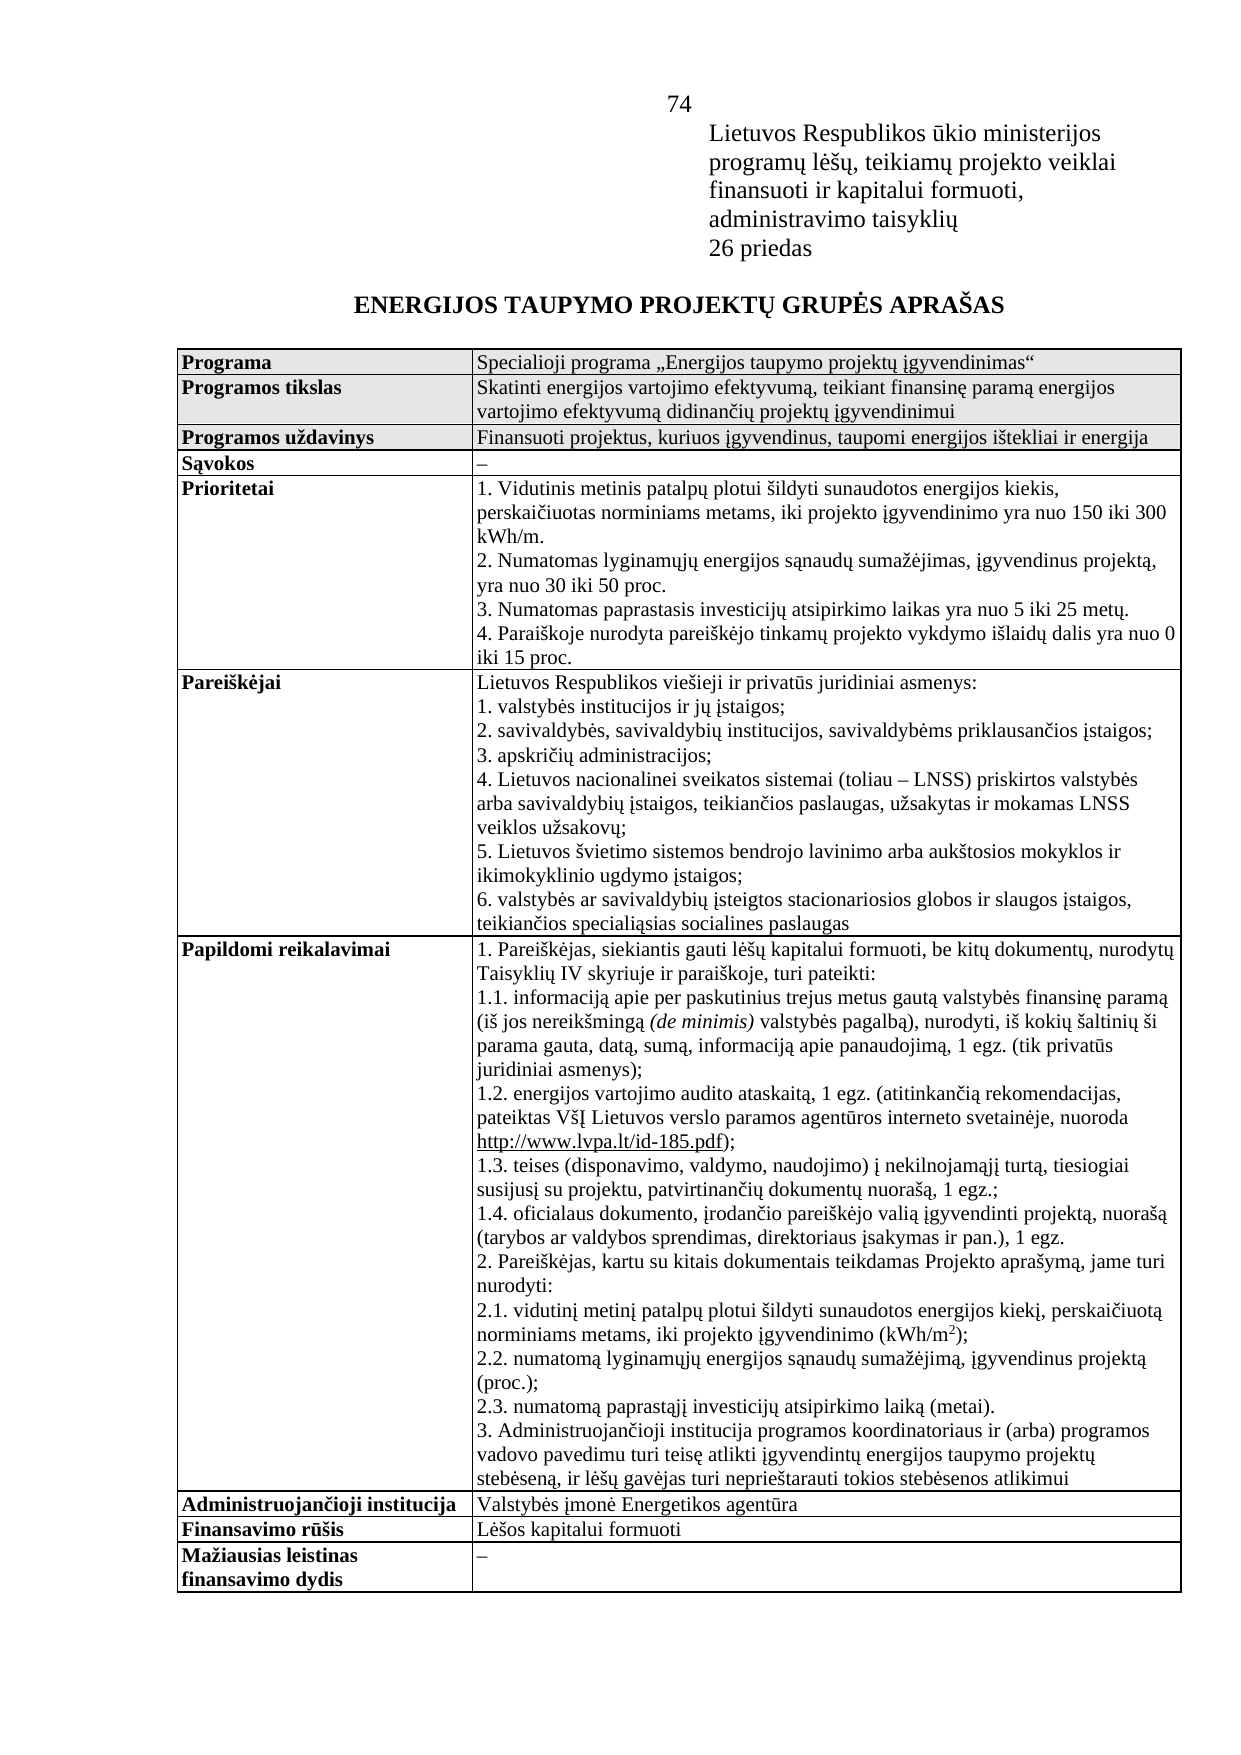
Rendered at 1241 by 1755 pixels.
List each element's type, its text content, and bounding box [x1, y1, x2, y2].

table_cell – [473, 451, 477, 475]
table_header Specialioji programa „Energijos taupymo projektų įgyvendinimas“ [473, 350, 1180, 374]
table_header Programa [178, 350, 472, 374]
text ENERGIJOS TAUPYMO PROJEKTŲ GRUPĖS APRAŠAS [177, 291, 1181, 319]
text Lietuvos Respublikos ūkio ministerijos [709, 118, 1181, 147]
text programų lėšų, teikiamų projekto veiklai [177, 147, 1181, 176]
table_cell Skatinti energijos vartojimo efektyvumą, teikiant finansinę paramą energijos vartojimo efektyvumą didinančių projektų įgyvendinimui [473, 375, 1180, 423]
text administravimo taisyklių [177, 204, 1181, 233]
table_cell Finansuoti projektus, kuriuos įgyvendinus, taupomi energijos ištekliai ir energija [473, 425, 1180, 449]
table_cell Pareiškėjai [178, 670, 472, 935]
table_cell – [473, 1543, 1180, 1591]
text 26 priedas [177, 233, 1181, 262]
table_cell Programos tikslas [178, 375, 472, 423]
table_cell Papildomi reikalavimai [178, 937, 472, 1490]
text finansuoti ir kapitalui formuoti, [177, 176, 1181, 204]
table_cell Programos uždavinys [178, 425, 472, 449]
table_cell Prioritetai [178, 476, 472, 669]
